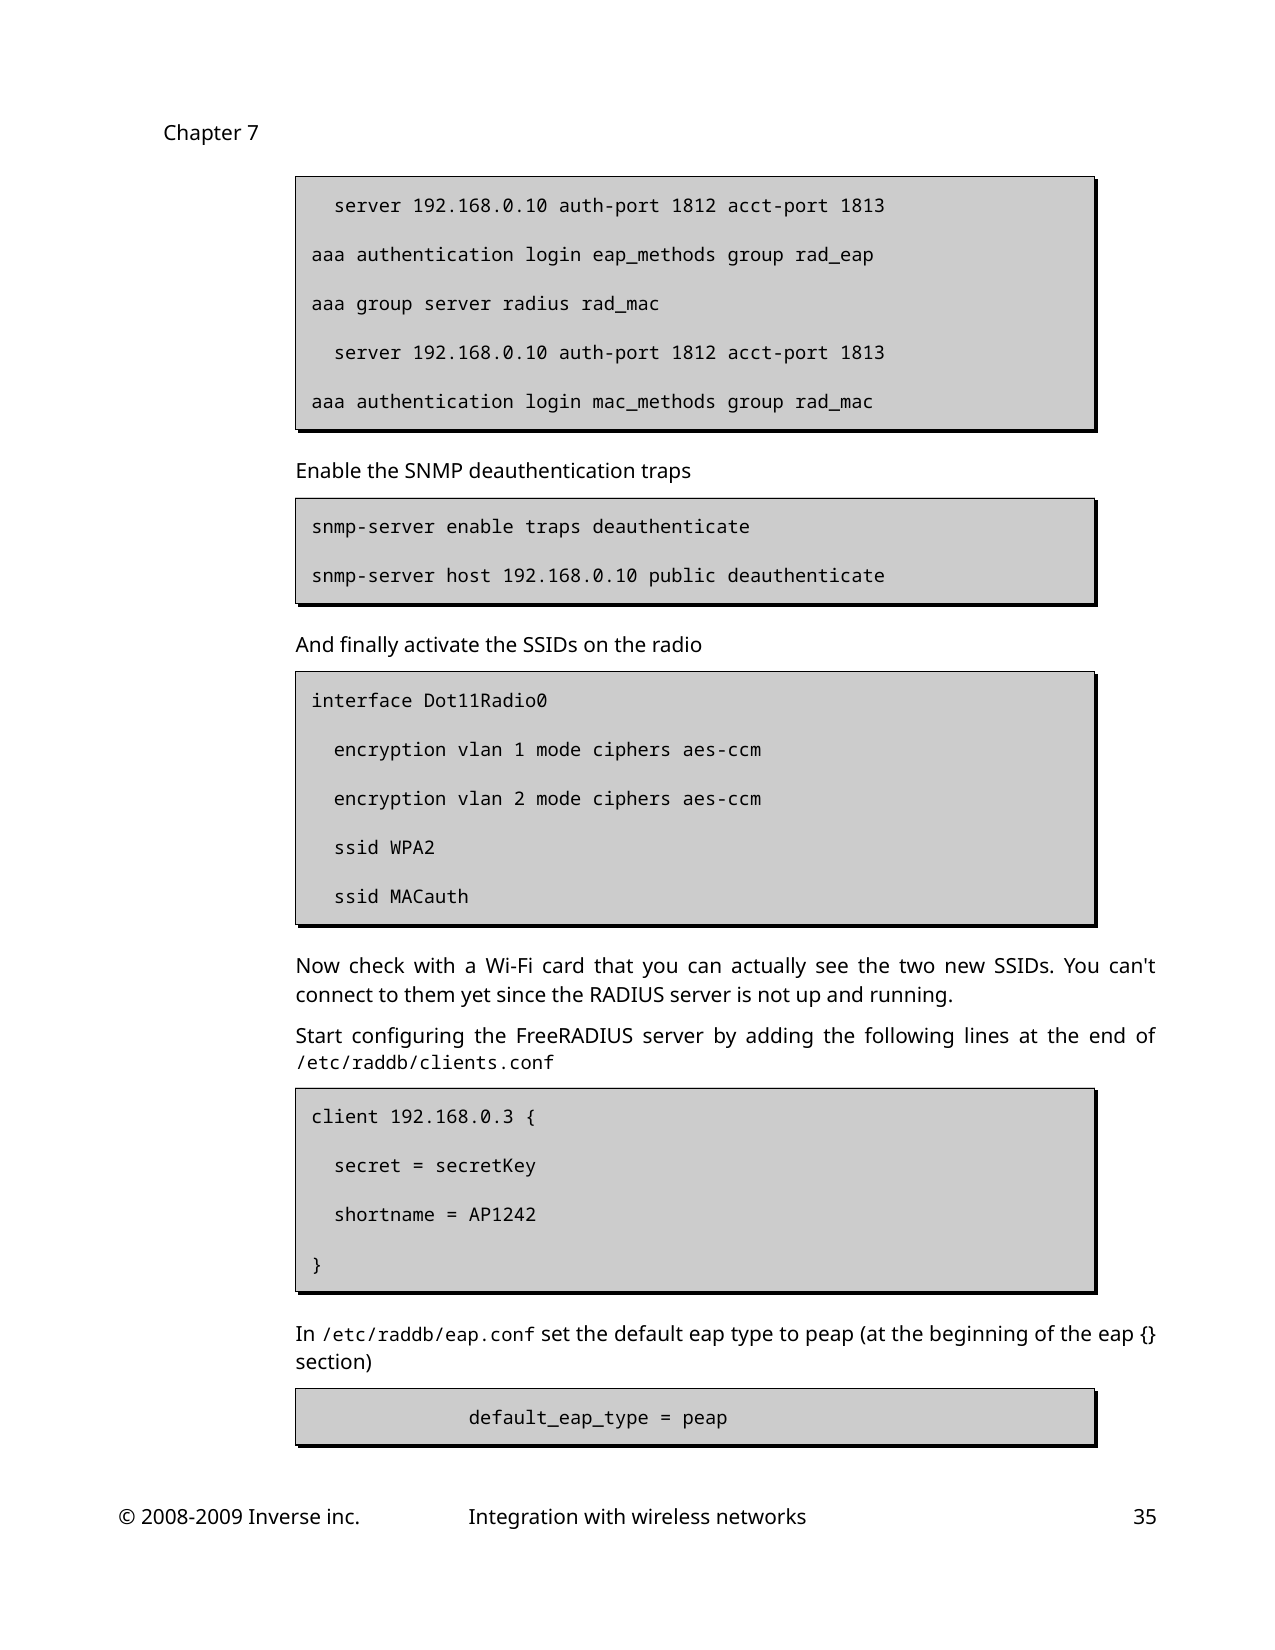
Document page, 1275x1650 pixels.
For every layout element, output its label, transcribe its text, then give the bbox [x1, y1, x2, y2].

text default_eap_type = peap [296, 1389, 1094, 1444]
text server 192.168.0.10 auth-port 1812 acct-port 1813 [296, 177, 1094, 217]
text In /etc/raddb/eap.conf set the default eap type to peap (at the beginning of the eap {} section) [295, 1319, 1157, 1376]
text ssid WPA2 [296, 819, 1094, 860]
text aaa authentication login mac_methods group rad_mac [296, 373, 1094, 429]
text secret = secretKey [296, 1137, 1094, 1178]
text ssid MACauth [296, 868, 1094, 924]
text encryption vlan 1 mode ciphers aes-ccm [296, 720, 1094, 762]
text Now check with a Wi-Fi card that you can actually see the two new SSIDs. You can't connect to them yet since the RADIUS server is not up and running. [295, 952, 1157, 1008]
text Enable the SNMP deauthentication traps [295, 456, 1157, 485]
text } [296, 1235, 1094, 1291]
text snmp-server host 192.168.0.10 public deauthenticate [296, 547, 1094, 603]
text And finally activate the SSIDs on the radio [295, 630, 1157, 659]
text aaa authentication login eap_methods group rad_eap [296, 225, 1094, 267]
text aaa group server radius rad_mac [296, 274, 1094, 316]
text server 192.168.0.10 auth-port 1812 acct-port 1813 [296, 323, 1094, 365]
text interface Dot11Radio0 [296, 672, 1094, 713]
text snmp-server enable traps deauthenticate [296, 499, 1094, 539]
text encryption vlan 2 mode ciphers aes-ccm [296, 769, 1094, 811]
text shortname = AP1242 [296, 1186, 1094, 1227]
text Start configuring the FreeRADIUS server by adding the following lines at the end of /etc/raddb/clients.conf [295, 1021, 1157, 1075]
text client 192.168.0.3 { [296, 1089, 1094, 1129]
